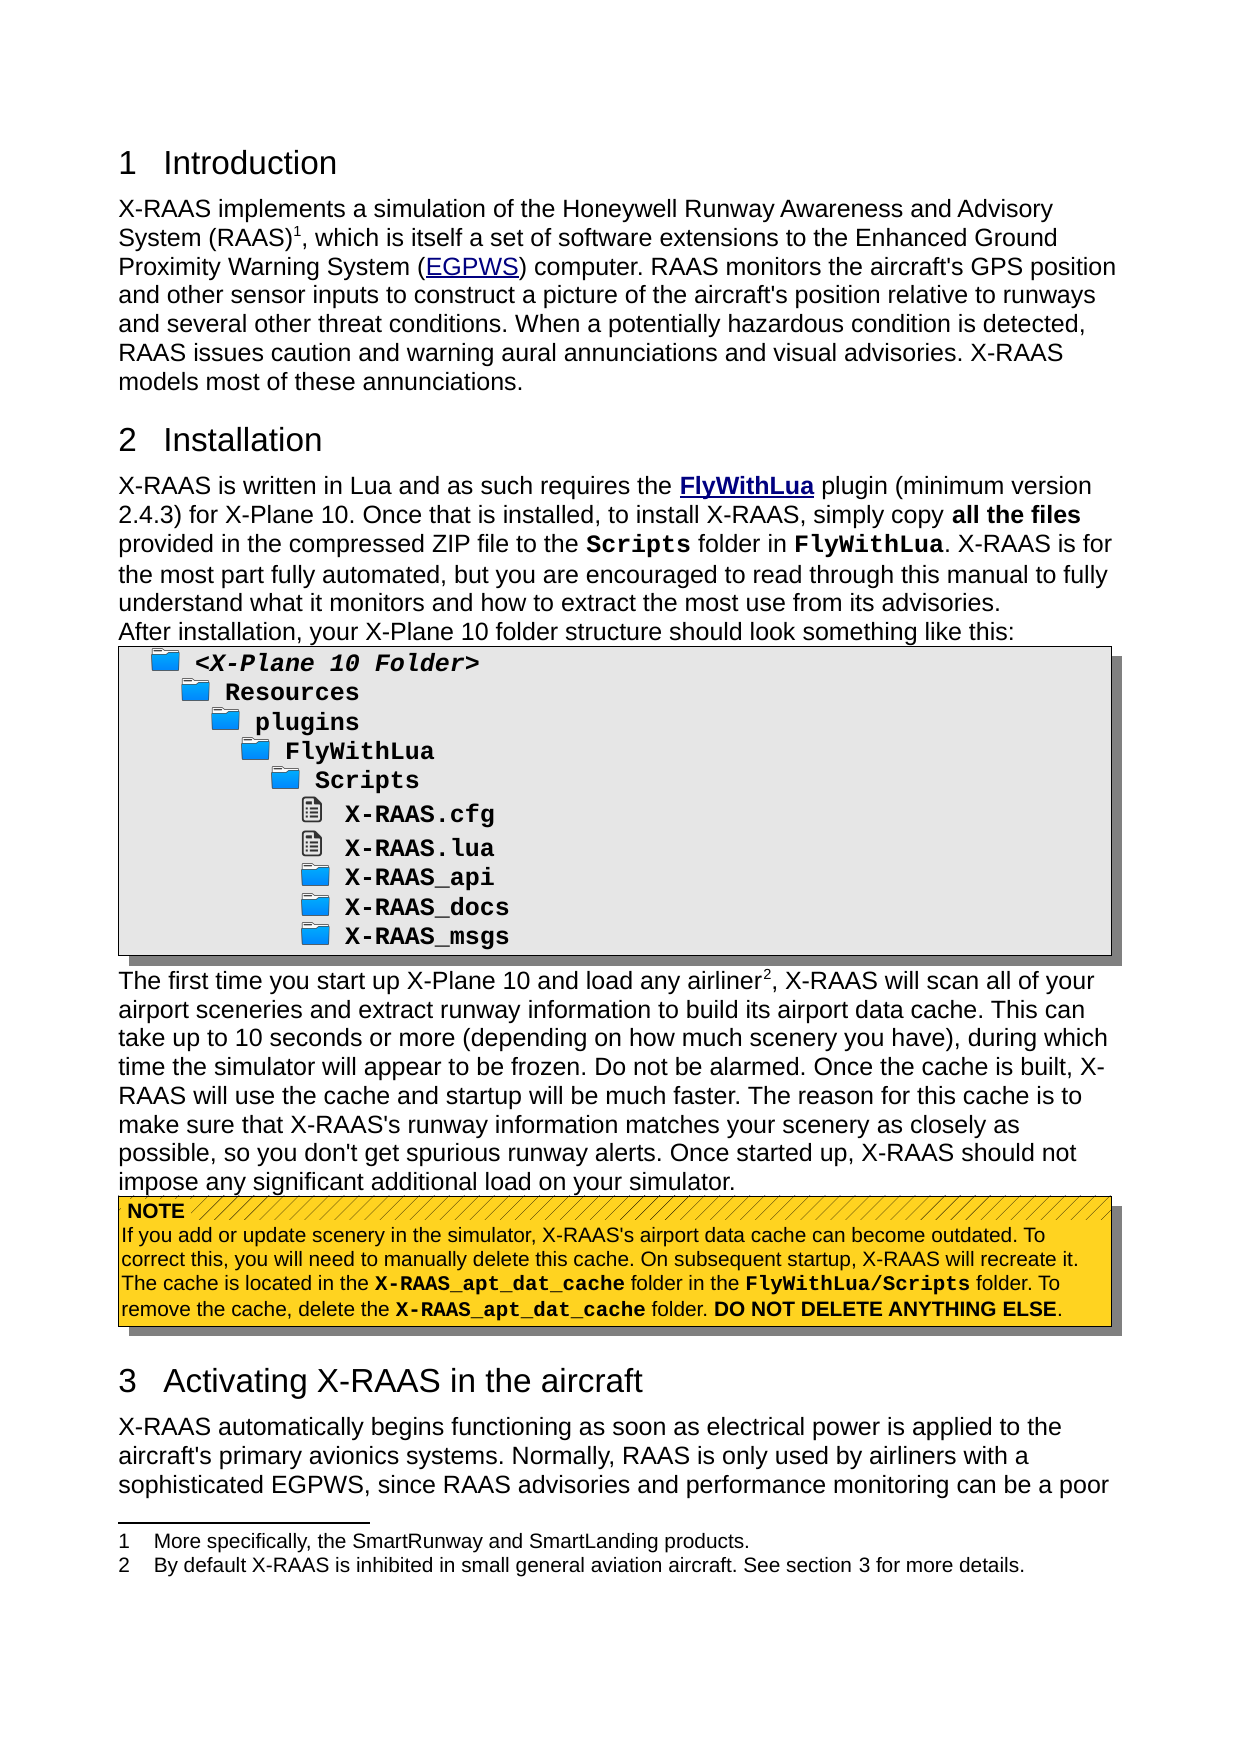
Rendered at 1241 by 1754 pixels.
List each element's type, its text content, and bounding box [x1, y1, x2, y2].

text If you add or update scenery in the simulator, X-RAAS's airport data cache can become outdated. To correct this, you will need to manually delete this cache. On subsequent startup, X-RAAS will recreate it. The cache is located in the X-RAAS_apt_dat_cache folder in the FlyWithLua/Scripts folder. To remove the cache, delete the X-RAAS_apt_dat_cache folder. DO NOT DELETE ANYTHING ELSE. [119, 1220, 1111, 1326]
text The first time you start up X-Plane 10 and load any airliner, X-RAAS will scan all of your airport sceneries and extract runway information to build its airport data cache. This can take up to 10 seconds or more (depending on how much scenery you have), during which time the simulator will appear to be frozen. Do not be alarmed. Once the cache is built, X-RAAS will use the cache and startup will be much faster. The reason for this cache is to make sure that X-RAAS's runway information matches your scenery as closely as possible, so you don't get spurious runway alerts. Once started up, X-RAAS should not impose any significant additional load on your simulator. [118, 966, 1122, 1196]
picture [241, 746, 270, 760]
picture [301, 902, 330, 916]
subtitle Introduction [118, 143, 1122, 182]
picture [301, 830, 323, 857]
text X-RAAS is written in Lua and as such requires the FlyWithLua plugin (minimum version 2.4.3) for X-Plane 10. Once that is installed, to install X-RAAS, simply copy all the files provided in the compressed ZIP file to the Scripts folder in FlyWithLua. X-RAAS is for the most part fully automated, but you are encouraged to read through this manual to fully understand what it monitors and how to extract the most use from its advisories. [118, 471, 1122, 617]
text By default X-RAAS is inhibited in small general aviation aircraft. See section 3 for more details. [118, 1553, 1122, 1577]
subtitle Activating X-RAAS in the aircraft [118, 1361, 1122, 1399]
picture [271, 766, 300, 772]
text X-RAAS automatically begins functioning as soon as electrical power is applied to the aircraft's primary avionics systems. Normally, RAAS is only used by airliners with a sophisticated EGPWS, since RAAS advisories and performance monitoring can be a poor [118, 1412, 1122, 1498]
picture [301, 872, 330, 886]
picture [301, 863, 330, 869]
text After installation, your X-Plane 10 folder structure should look something like this: [118, 617, 1122, 646]
picture [181, 687, 210, 701]
text NOTE [119, 1197, 1111, 1220]
picture [301, 796, 323, 823]
picture [301, 893, 330, 899]
picture [151, 657, 180, 671]
picture [181, 678, 210, 684]
text <X-Plane 10 Folder> Resources plugins FlyWithLua Scripts X-RAAS.cfg X-RAAS.lua X-RAAS_api X-RAAS_docs X-RAAS_msgs [119, 647, 1111, 955]
picture [271, 775, 300, 789]
subtitle Installation [118, 420, 1122, 459]
picture [211, 707, 240, 713]
picture [211, 716, 240, 730]
picture [241, 737, 270, 743]
picture [151, 648, 180, 654]
text More specifically, the SmartRunway and SmartLanding products. [118, 1529, 1122, 1553]
picture [301, 931, 330, 945]
picture [301, 922, 330, 928]
text X-RAAS implements a simulation of the Honeywell Runway Awareness and Advisory System (RAAS), which is itself a set of software extensions to the Enhanced Ground Proximity Warning System (EGPWS) computer. RAAS monitors the aircraft's GPS position and other sensor inputs to construct a picture of the aircraft's position relative to runways and several other threat conditions. When a potentially hazardous condition is detected, RAAS issues caution and warning aural annunciations and visual advisories. X-RAAS models most of these annunciations. [118, 194, 1122, 395]
